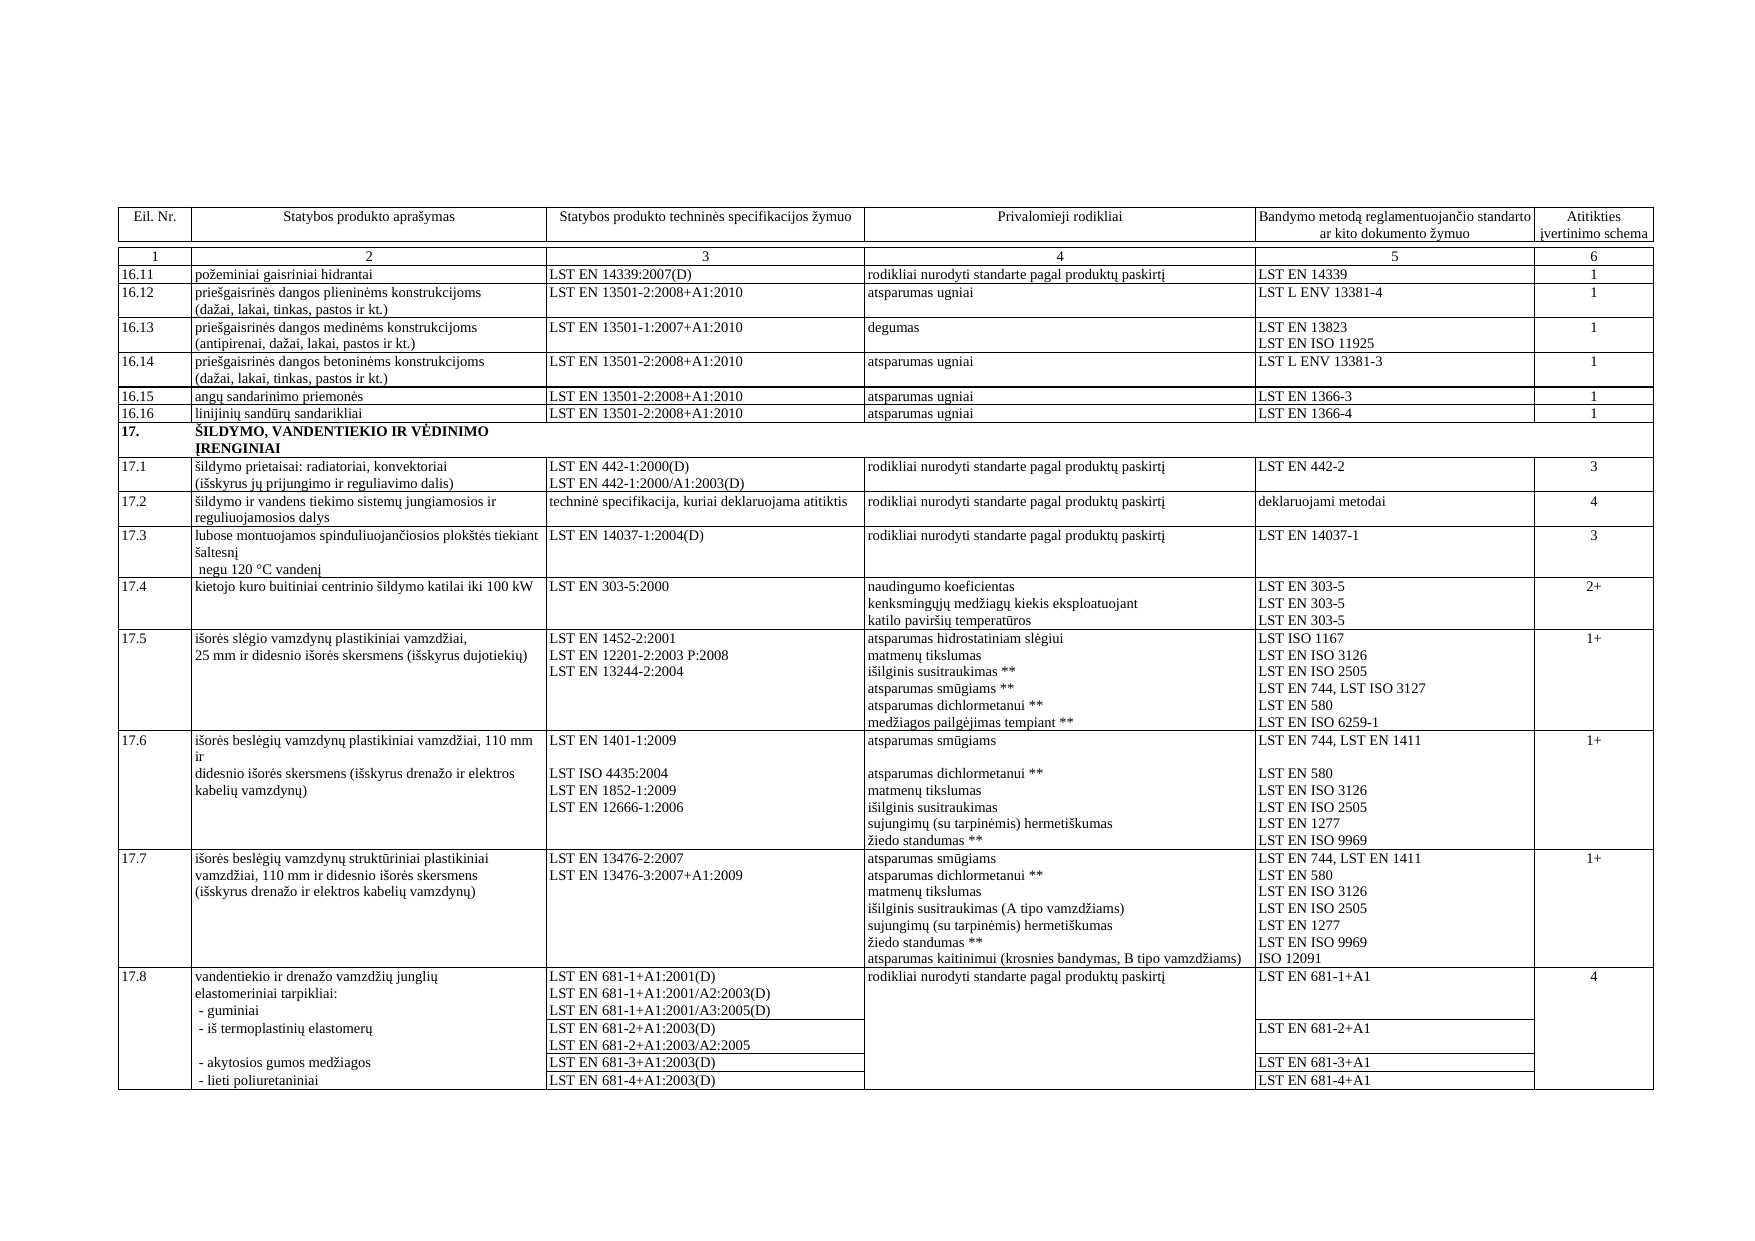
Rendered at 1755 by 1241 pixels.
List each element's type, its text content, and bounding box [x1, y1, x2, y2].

table_cell [192, 832, 546, 849]
table_cell [1535, 815, 1653, 832]
table_cell medžiagos pailgėjimas tempiant ** [865, 714, 1255, 730]
table_cell [865, 1002, 1255, 1018]
table_cell [192, 900, 546, 917]
table_cell LST EN 303-5:2000 [547, 578, 864, 595]
table_cell [1256, 1036, 1534, 1053]
table_cell [119, 1019, 191, 1036]
table_cell [192, 242, 546, 247]
table_cell [1535, 950, 1653, 967]
table_cell 4 [865, 248, 1255, 265]
table_cell vandentiekio ir drenažo vamzdžių junglių [192, 968, 546, 985]
table_cell linijinių sandūrų sandarikliai [192, 405, 546, 422]
table_cell [119, 950, 191, 967]
table_cell [119, 934, 191, 950]
table_cell LST EN 681-2+A1:2003(D) [547, 1020, 864, 1036]
table_cell [1256, 370, 1534, 386]
table_cell [1535, 370, 1653, 386]
table_cell [865, 475, 1255, 491]
table_cell atsparumas dichlormetanui ** [865, 866, 1255, 883]
table_cell [1535, 680, 1653, 697]
table_cell ISO 12091 [1256, 950, 1534, 967]
table_cell [119, 612, 191, 628]
table_cell (antipirenai, dažai, lakai, pastos ir kt.) [192, 335, 546, 352]
table_cell [1535, 1019, 1653, 1036]
table_cell 1+ [1535, 630, 1653, 646]
table_cell šildymo ir vandens tiekimo sistemų jungiamosios ir reguliuojamosios dalys [192, 492, 546, 526]
table_cell LST EN 13476-2:2007 [547, 850, 864, 866]
table_cell [119, 475, 191, 491]
table_cell 2+ [1535, 578, 1653, 595]
table_cell 3 [547, 248, 864, 265]
table_cell [119, 1053, 191, 1071]
table_cell [192, 663, 546, 680]
table_cell [1535, 714, 1653, 730]
table_cell LST EN 681-2+A1:2003/A2:2005 [547, 1036, 864, 1053]
table_cell LST EN 12666-1:2006 [547, 798, 864, 815]
table_cell [547, 883, 864, 900]
table_cell 4 [1535, 968, 1653, 985]
table_cell [119, 1071, 191, 1089]
table_cell kenksmingųjų medžiagų kiekis eksploatuojant [865, 595, 1255, 612]
table_cell LST EN 13501-2:2008+A1:2010 [547, 284, 864, 301]
table_cell [547, 714, 864, 730]
table_cell [192, 950, 546, 967]
table_cell LST EN 681-1+A1:2001/A2:2003(D) [547, 985, 864, 1002]
table_cell priešgaisrinės dangos medinėms konstrukcijoms [192, 318, 546, 335]
table_cell LST EN 681-3+A1 [1256, 1054, 1534, 1071]
table_cell LST EN 580 [1256, 697, 1534, 713]
table_cell [865, 985, 1255, 1002]
table_cell LST EN 1277 [1256, 917, 1534, 933]
table_cell [1535, 832, 1653, 849]
table_cell LST EN 303-5 [1256, 578, 1534, 595]
table_cell sujungimų (su tarpinėmis) hermetiškumas [865, 815, 1255, 832]
table_cell 1+ [1535, 850, 1653, 866]
table_cell rodikliai nurodyti standarte pagal produktų paskirtį [865, 266, 1255, 283]
table_cell (išskyrus drenažo ir elektros kabelių vamzdynų) [192, 883, 546, 900]
table_cell LST ISO 4435:2004 [547, 765, 864, 782]
table_cell LST EN 442-2 [1256, 458, 1534, 474]
table_cell [1535, 866, 1653, 883]
table_cell (dažai, lakai, tinkas, pastos ir kt.) [192, 370, 546, 386]
table_cell LST EN 14037-1:2004(D) [547, 527, 864, 560]
table_cell LST EN 681-1+A1:2001/A3:2005(D) [547, 1002, 864, 1018]
table_cell LST EN ISO 2505 [1256, 798, 1534, 815]
table_cell [1535, 798, 1653, 815]
table_cell [1535, 335, 1653, 352]
table_cell [1535, 985, 1653, 1002]
table_cell [1535, 1053, 1653, 1071]
table_cell LST EN 681-1+A1 [1256, 968, 1534, 985]
table_cell išilginis susitraukimas (A tipo vamzdžiams) [865, 900, 1255, 917]
table_cell 17.6 [119, 731, 191, 765]
table_cell LST EN 13501-2:2008+A1:2010 [547, 405, 864, 422]
table_cell LST EN 1401-1:2009 [547, 731, 864, 765]
table_cell 16.16 [119, 405, 191, 422]
table_cell [1535, 883, 1653, 900]
table_cell [119, 1002, 191, 1018]
table_cell [119, 985, 191, 1002]
table_cell [119, 646, 191, 663]
table_cell [865, 1036, 1255, 1053]
table_cell 17.5 [119, 630, 191, 646]
table_header Atitikties įvertinimo schema [1535, 208, 1653, 241]
table_cell LST EN 1366-3 [1256, 388, 1534, 404]
table_cell LST EN ISO 11925 [1256, 335, 1534, 352]
table_cell 1 [1535, 266, 1653, 283]
table_cell [865, 242, 1255, 247]
table_cell atsparumas smūgiams [865, 731, 1255, 765]
table_cell degumas [865, 318, 1255, 335]
table_cell [1256, 985, 1534, 1002]
table_cell matmenų tikslumas [865, 883, 1255, 900]
table_cell išorės beslėgių vamzdynų struktūriniai plastikiniai [192, 850, 546, 866]
table_cell [547, 612, 864, 628]
table_cell [192, 595, 546, 612]
table_cell LST EN 744, LST EN 1411 [1256, 731, 1534, 765]
table_cell 3 [1535, 527, 1653, 560]
table_cell 25 mm ir didesnio išorės skersmens (išskyrus dujotiekių) [192, 646, 546, 663]
table_cell [1535, 595, 1653, 612]
table_cell [118, 242, 192, 247]
table_cell [546, 242, 865, 247]
table_cell 1 [1535, 318, 1653, 335]
table_cell matmenų tikslumas [865, 782, 1255, 798]
table_cell išorės beslėgių vamzdynų plastikiniai vamzdžiai, 110 mm ir [192, 731, 546, 765]
table_cell 3 [1535, 458, 1653, 474]
table_cell 16.12 [119, 284, 191, 301]
table_cell katilo paviršių temperatūros [865, 612, 1255, 628]
table_cell LST EN 681-4+A1 [1256, 1072, 1534, 1089]
table_header Privalomieji rodikliai [865, 208, 1255, 241]
table_cell išilginis susitraukimas [865, 798, 1255, 815]
table_cell - lieti poliuretaniniai [192, 1071, 546, 1089]
table_cell LST EN ISO 9969 [1256, 934, 1534, 950]
table_cell 1 [119, 248, 191, 265]
table_cell [1535, 646, 1653, 663]
table_cell 1 [1535, 388, 1653, 404]
table_cell 6 [1535, 248, 1653, 265]
table_cell 1 [1535, 353, 1653, 370]
table_cell [192, 714, 546, 730]
table_cell LST EN 1277 [1256, 815, 1534, 832]
table_cell LST EN 1852-1:2009 [547, 782, 864, 798]
table_cell rodikliai nurodyti standarte pagal produktų paskirtį [865, 492, 1255, 526]
table_cell [192, 612, 546, 628]
table_cell 1 [1535, 284, 1653, 301]
table_cell LST EN 681-1+A1:2001(D) [547, 968, 864, 985]
table_cell [1535, 612, 1653, 628]
table_cell 2 [192, 248, 546, 265]
table_cell [119, 917, 191, 933]
table_cell 16.14 [119, 353, 191, 370]
table_cell [547, 950, 864, 967]
table_cell LST EN 13501-2:2008+A1:2010 [547, 388, 864, 404]
table_cell LST EN ISO 2505 [1256, 900, 1534, 917]
table_cell [119, 765, 191, 782]
table_cell LST EN ISO 3126 [1256, 883, 1534, 900]
table_cell (dažai, lakai, tinkas, pastos ir kt.) [192, 301, 546, 317]
table_cell 16.13 [119, 318, 191, 335]
table_cell žiedo standumas ** [865, 934, 1255, 950]
table_cell rodikliai nurodyti standarte pagal produktų paskirtį [865, 458, 1255, 474]
table_cell [119, 370, 191, 386]
table_cell [547, 595, 864, 612]
table_cell LST EN 681-3+A1:2003(D) [547, 1054, 864, 1071]
table_cell LST EN 681-4+A1:2003(D) [547, 1072, 864, 1089]
table_cell [865, 1071, 1255, 1089]
table_cell [1535, 560, 1653, 577]
table_cell [547, 335, 864, 352]
table_cell LST EN 303-5 [1256, 612, 1534, 628]
table_cell priešgaisrinės dangos plieninėms konstrukcijoms [192, 284, 546, 301]
table_cell deklaruojami metodai [1256, 492, 1534, 526]
table_cell atsparumas ugniai [865, 388, 1255, 404]
table_cell - akytosios gumos medžiagos [192, 1053, 546, 1071]
table_cell 16.11 [119, 266, 191, 283]
table_cell - iš termoplastinių elastomerų [192, 1019, 546, 1036]
table_cell [865, 1019, 1255, 1036]
table_cell [547, 301, 864, 317]
table_cell LST EN 14339:2007(D) [547, 266, 864, 283]
table_cell [119, 680, 191, 697]
table_cell atsparumas ugniai [865, 405, 1255, 422]
table_cell 5 [1256, 248, 1534, 265]
table_cell [865, 1053, 1255, 1071]
table_cell atsparumas ugniai [865, 353, 1255, 370]
table_cell [119, 1036, 191, 1053]
table_cell LST EN ISO 3126 [1256, 782, 1534, 798]
table_cell LST EN 442-1:2000/A1:2003(D) [547, 475, 864, 491]
table_cell LST EN ISO 2505 [1256, 663, 1534, 680]
table_cell [119, 798, 191, 815]
table_cell [865, 335, 1255, 352]
table_cell [865, 301, 1255, 317]
table_cell [547, 900, 864, 917]
table_cell LST EN 442-1:2000(D) [547, 458, 864, 474]
table_cell LST EN 1452-2:2001 [547, 630, 864, 646]
table_cell žiedo standumas ** [865, 832, 1255, 849]
table_cell atsparumas smūgiams ** [865, 680, 1255, 697]
table_cell [119, 883, 191, 900]
table_cell rodikliai nurodyti standarte pagal produktų paskirtį [865, 527, 1255, 560]
table_cell [547, 370, 864, 386]
table_cell [1534, 423, 1653, 457]
table_cell [119, 560, 191, 577]
table_cell 17.4 [119, 578, 191, 595]
table_cell šildymo prietaisai: radiatoriai, konvektoriai [192, 458, 546, 474]
table_cell 17.1 [119, 458, 191, 474]
table_cell [119, 815, 191, 832]
table_cell LST EN 744, LST EN 1411 [1256, 850, 1534, 866]
table_cell 17.3 [119, 527, 191, 560]
table_cell atsparumas ugniai [865, 284, 1255, 301]
table_cell [1535, 1002, 1653, 1018]
table_cell kabelių vamzdynų) [192, 782, 546, 798]
table_cell 1+ [1535, 731, 1653, 765]
table_cell LST EN 13476-3:2007+A1:2009 [547, 866, 864, 883]
table_cell vamzdžiai, 110 mm ir didesnio išorės skersmens [192, 866, 546, 883]
table_cell [119, 697, 191, 713]
table_cell sujungimų (su tarpinėmis) hermetiškumas [865, 917, 1255, 933]
table_header Bandymo metodą reglamentuojančio standarto ar kito dokumento žymuo [1256, 208, 1534, 241]
table_cell [546, 423, 865, 457]
table_cell LST EN 14037-1 [1256, 527, 1534, 560]
table_cell [1535, 663, 1653, 680]
table_cell [1256, 560, 1534, 577]
table_cell 17.2 [119, 492, 191, 526]
table_cell [865, 560, 1255, 577]
table_cell [119, 714, 191, 730]
table_cell [1535, 1071, 1653, 1089]
table_cell [1535, 782, 1653, 798]
table_cell požeminiai gaisriniai hidrantai [192, 266, 546, 283]
table_cell ŠILDYMO, VANDENTIEKIO IR VĖDINIMO ĮRENGINIAI [192, 423, 546, 457]
table_cell [192, 798, 546, 815]
table_cell [865, 370, 1255, 386]
table_cell atsparumas hidrostatiniam slėgiui [865, 630, 1255, 646]
table_cell [119, 866, 191, 883]
table_cell - guminiai [192, 1002, 546, 1018]
table_cell [192, 1036, 546, 1053]
table_cell priešgaisrinės dangos betoninėms konstrukcijoms [192, 353, 546, 370]
table_cell atsparumas dichlormetanui ** [865, 697, 1255, 713]
table_cell 1 [1535, 405, 1653, 422]
table_cell LST EN ISO 6259-1 [1256, 714, 1534, 730]
table_cell [119, 832, 191, 849]
table_cell LST ISO 1167 [1256, 630, 1534, 646]
table_cell [1535, 917, 1653, 933]
table_cell LST EN 681-2+A1 [1256, 1020, 1534, 1036]
table_cell [1535, 301, 1653, 317]
table_cell LST EN 303-5 [1256, 595, 1534, 612]
table_cell išorės slėgio vamzdynų plastikiniai vamzdžiai, [192, 630, 546, 646]
table_cell [1535, 765, 1653, 782]
table_cell atsparumas kaitinimui (krosnies bandymas, B tipo vamzdžiams) [865, 950, 1255, 967]
table_cell [192, 680, 546, 697]
table_cell LST L ENV 13381-3 [1256, 353, 1534, 370]
table_cell [547, 560, 864, 577]
table_cell 17.8 [119, 968, 191, 985]
table_cell 17.7 [119, 850, 191, 866]
table_cell angų sandarinimo priemonės [192, 388, 546, 404]
table_cell [1534, 242, 1653, 247]
table_cell [547, 815, 864, 832]
table_cell [547, 680, 864, 697]
table_cell [192, 815, 546, 832]
table_header Statybos produkto techninės specifikacijos žymuo [547, 208, 864, 241]
table_cell [119, 595, 191, 612]
table_cell lubose montuojamos spinduliuojančiosios plokštės tiekiant šaltesnį [192, 527, 546, 560]
table_cell [1535, 475, 1653, 491]
table_cell [1256, 1002, 1534, 1018]
table_cell [865, 423, 1255, 457]
table_cell LST EN 14339 [1256, 266, 1534, 283]
table_cell [1535, 1036, 1653, 1053]
table_cell LST EN ISO 3126 [1256, 646, 1534, 663]
table_cell [547, 832, 864, 849]
table_cell rodikliai nurodyti standarte pagal produktų paskirtį [865, 968, 1255, 985]
table_cell [119, 900, 191, 917]
table_cell [547, 697, 864, 713]
table_cell kietojo kuro buitiniai centrinio šildymo katilai iki 100 kW [192, 578, 546, 595]
table_cell techninė specifikacija, kuriai deklaruojama atitiktis [547, 492, 864, 526]
table_cell [1256, 475, 1534, 491]
table_cell [1255, 242, 1534, 247]
table_cell LST EN ISO 9969 [1256, 832, 1534, 849]
table_cell [119, 301, 191, 317]
table_cell LST EN 13501-2:2008+A1:2010 [547, 353, 864, 370]
table_cell [547, 917, 864, 933]
table_cell [192, 934, 546, 950]
table_cell matmenų tikslumas [865, 646, 1255, 663]
table_cell [1256, 301, 1534, 317]
table_cell LST L ENV 13381-4 [1256, 284, 1534, 301]
table_cell LST EN 13823 [1256, 318, 1534, 335]
table_cell negu 120 °C vandenį [192, 560, 546, 577]
table_cell elastomeriniai tarpikliai: [192, 985, 546, 1002]
table_cell atsparumas dichlormetanui ** [865, 765, 1255, 782]
table_cell (išskyrus jų prijungimo ir reguliavimo dalis) [192, 475, 546, 491]
table_cell išilginis susitraukimas ** [865, 663, 1255, 680]
table_cell LST EN 580 [1256, 765, 1534, 782]
table_cell [192, 917, 546, 933]
table_cell didesnio išorės skersmens (išskyrus drenažo ir elektros [192, 765, 546, 782]
table_cell [119, 782, 191, 798]
table_cell 4 [1535, 492, 1653, 526]
table_cell 16.15 [119, 388, 191, 404]
table_cell 17. [119, 423, 192, 457]
table_cell [119, 663, 191, 680]
table_cell naudingumo koeficientas [865, 578, 1255, 595]
table_cell LST EN 13244-2:2004 [547, 663, 864, 680]
table_cell [547, 934, 864, 950]
table_cell [192, 697, 546, 713]
table_cell [1535, 900, 1653, 917]
table_cell [1535, 697, 1653, 713]
table_header Statybos produkto aprašymas [192, 208, 546, 241]
table_cell LST EN 1366-4 [1256, 405, 1534, 422]
table_cell LST EN 580 [1256, 866, 1534, 883]
table_header Eil. Nr. [119, 208, 191, 241]
table_cell [1255, 423, 1534, 457]
table_cell LST EN 13501-1:2007+A1:2010 [547, 318, 864, 335]
table_cell atsparumas smūgiams [865, 850, 1255, 866]
table_cell [119, 335, 191, 352]
table_cell LST EN 12201-2:2003 P:2008 [547, 646, 864, 663]
table_cell [1535, 934, 1653, 950]
table_cell LST EN 744, LST ISO 3127 [1256, 680, 1534, 697]
